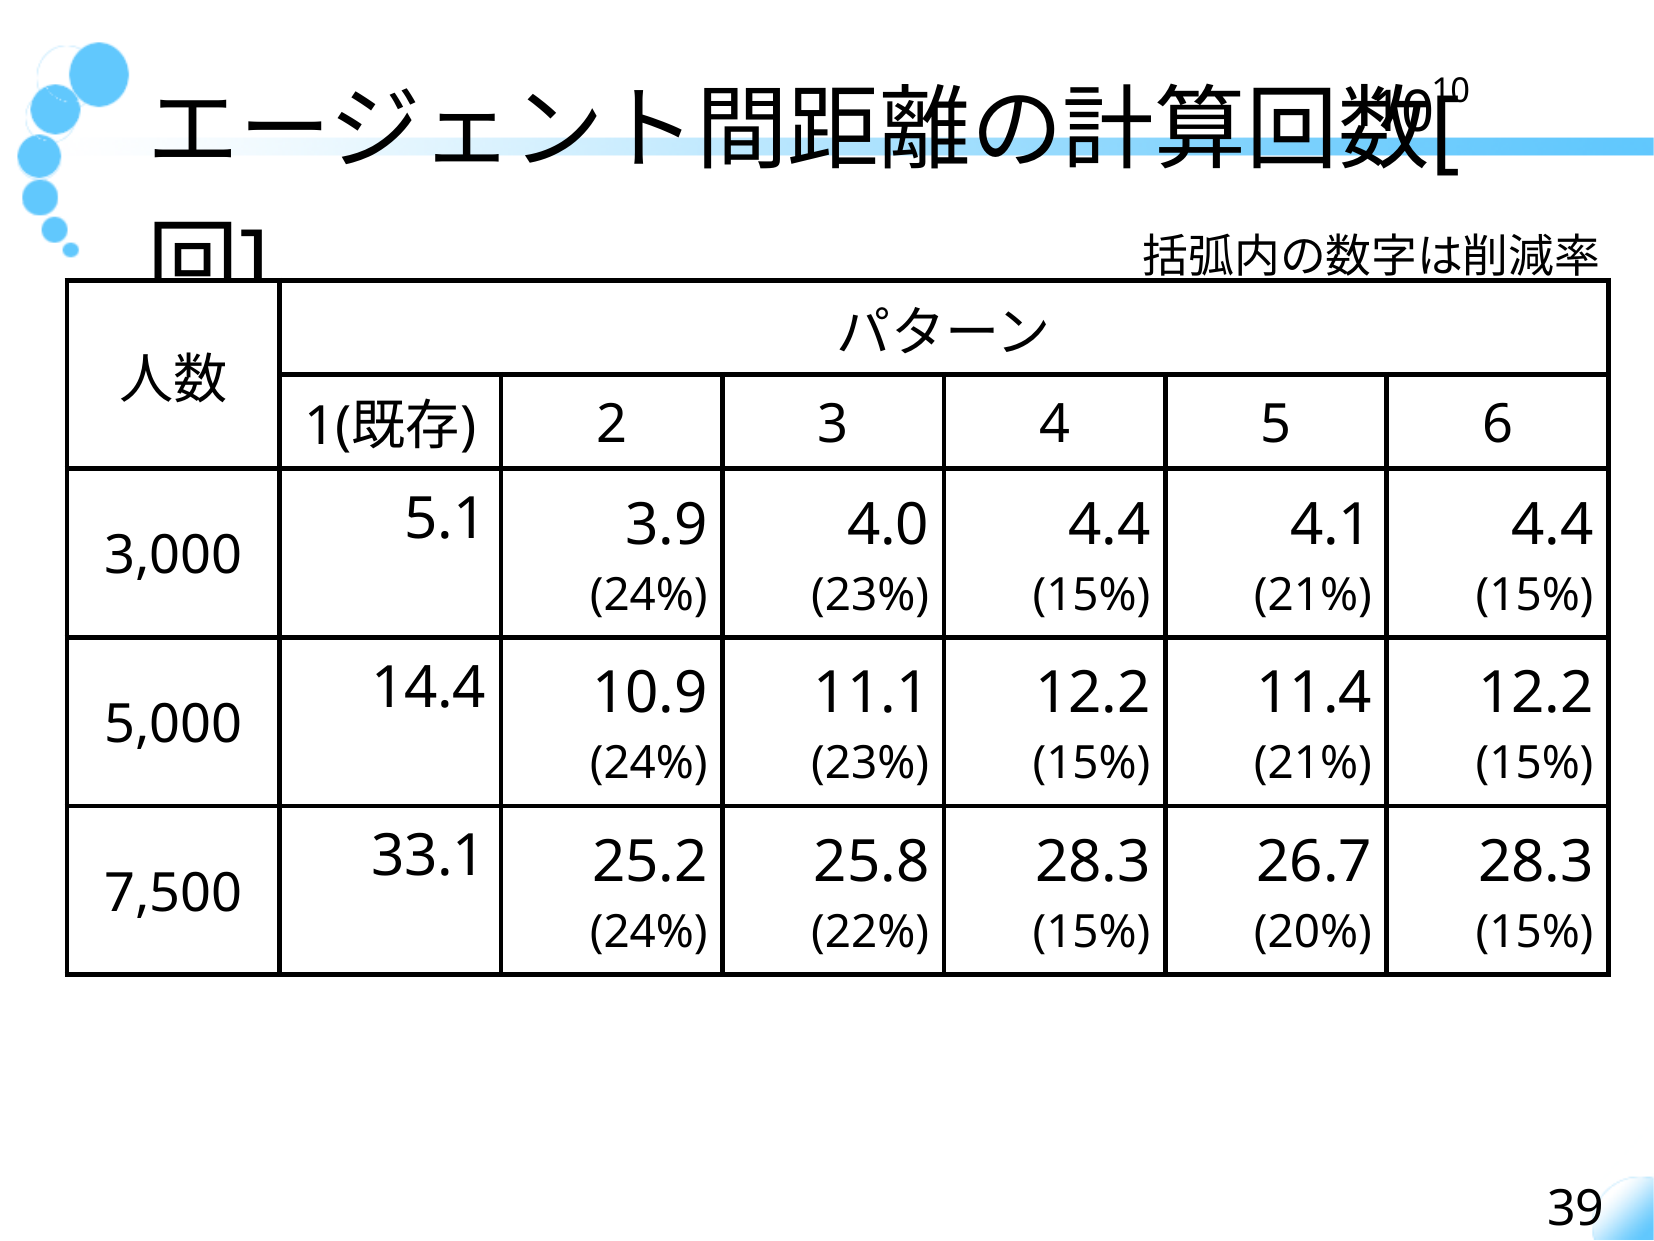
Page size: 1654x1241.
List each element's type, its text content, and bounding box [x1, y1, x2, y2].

table_cell 14.4 [282, 640, 499, 804]
chart [1370, 69, 1471, 142]
table_cell 10.9 (24%) [503, 640, 720, 804]
text_box 括弧内の数字は削減率 [1127, 212, 1612, 274]
table_cell 4.4 (15%) [946, 471, 1163, 635]
table_cell 3,000 [69, 471, 277, 635]
table_cell 4.1 (21%) [1168, 471, 1384, 635]
table_cell 33.1 [282, 808, 499, 972]
table_cell 4.0 (23%) [725, 471, 942, 635]
table_cell 25.2 (24%) [503, 808, 720, 972]
table_cell 6 [1389, 377, 1606, 466]
table_cell 25.8 (22%) [725, 808, 942, 972]
table_cell 4.4 (15%) [1389, 471, 1606, 635]
table_cell 3 [725, 377, 942, 466]
table_cell 3.9 (24%) [503, 471, 720, 635]
table_cell 11.4 (21%) [1168, 640, 1384, 804]
table_header 人数 [69, 283, 277, 466]
table_cell 5.1 [282, 471, 499, 635]
picture [0, 0, 1654, 1240]
table_cell 4 [946, 377, 1163, 466]
table_cell 5 [1168, 377, 1384, 466]
table_cell 12.2 (15%) [946, 640, 1163, 804]
table_cell 28.3 (15%) [946, 808, 1163, 972]
table_cell 2 [503, 377, 720, 466]
table_cell 28.3 (15%) [1389, 808, 1606, 972]
table_cell 26.7 (20%) [1168, 808, 1384, 972]
table_header パターン [282, 283, 1606, 372]
table_cell 12.2 (15%) [1389, 640, 1606, 804]
table_cell 7,500 [69, 808, 277, 972]
table_cell 1(既存) [282, 377, 499, 466]
table_cell 5,000 [69, 640, 277, 804]
table_cell 11.1 (23%) [725, 640, 942, 804]
title エージェント間距離の計算回数[ 回] [147, 55, 1636, 266]
